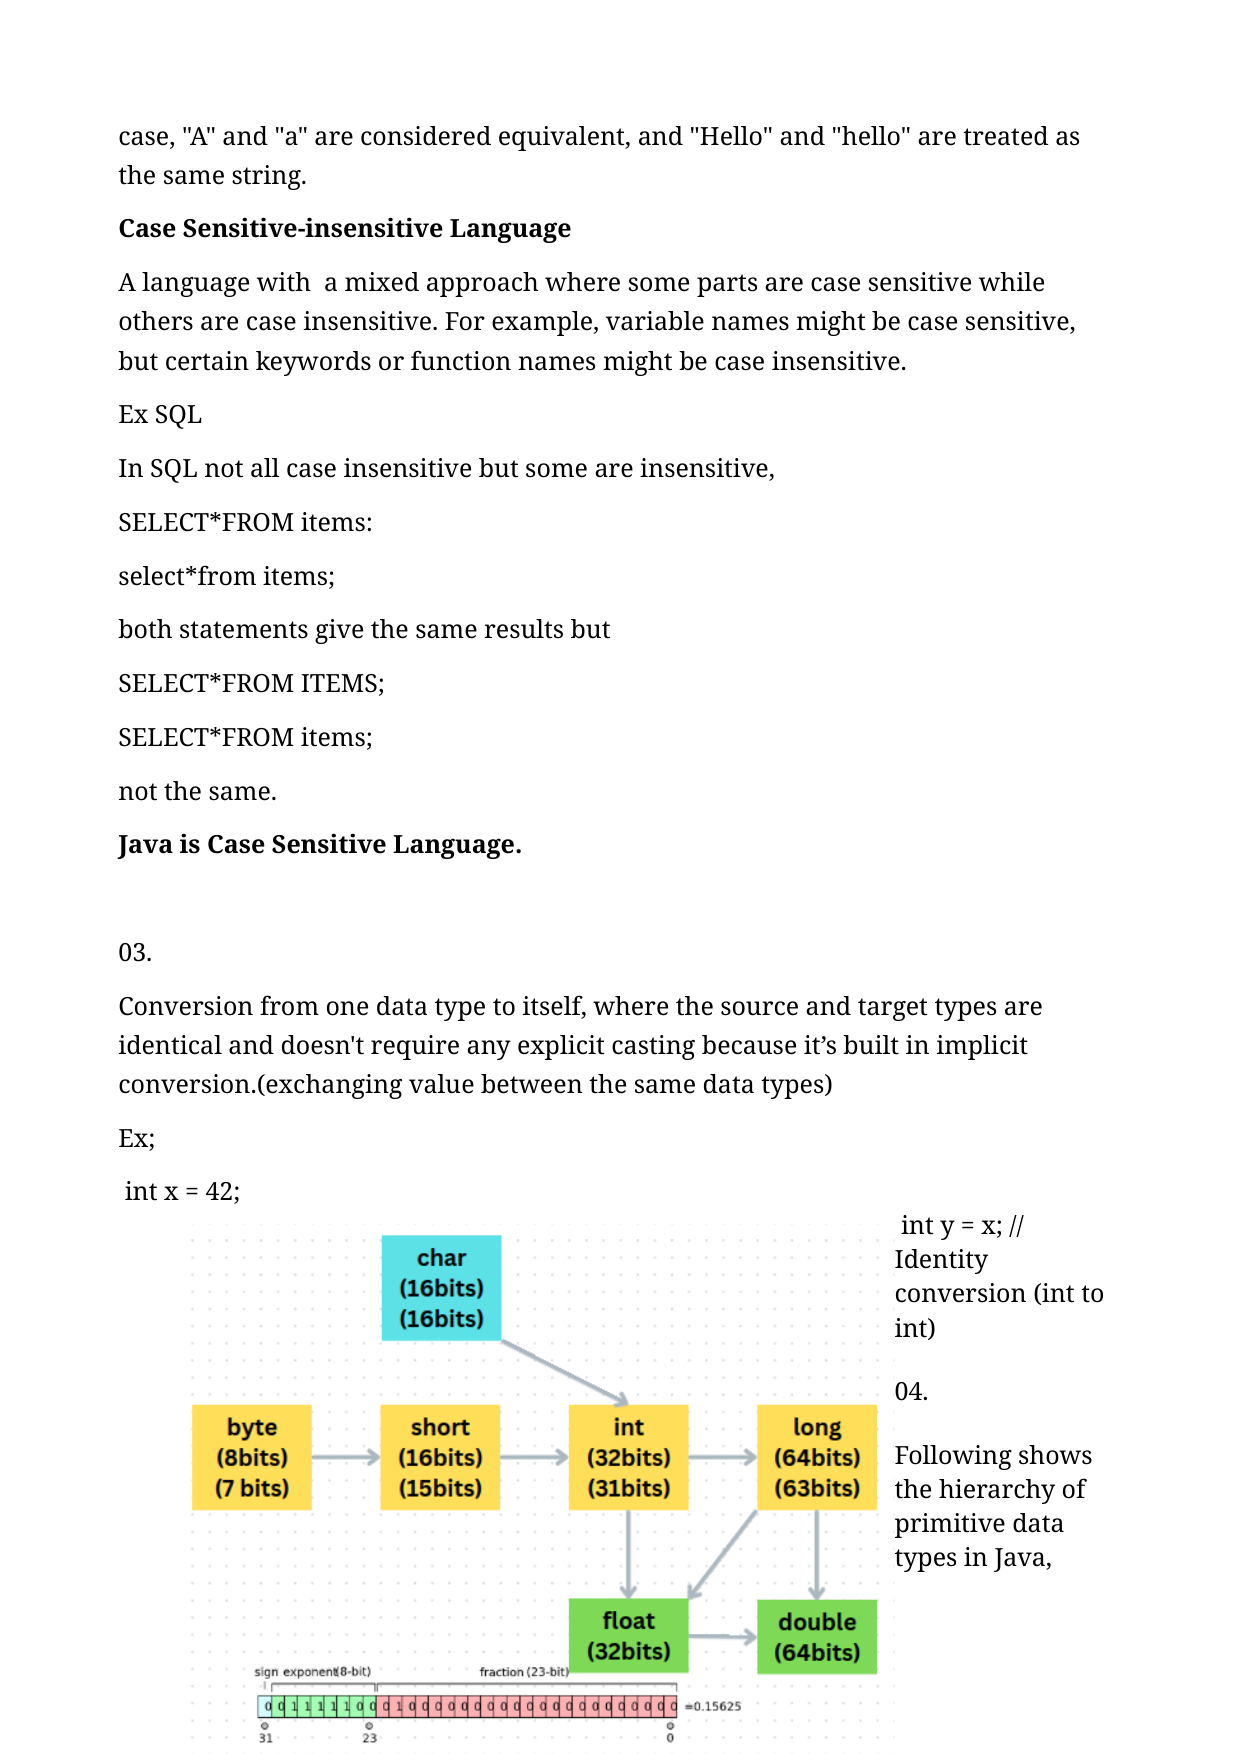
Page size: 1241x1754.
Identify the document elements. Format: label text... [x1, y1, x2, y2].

text SELECT*FROM items; [118, 719, 1122, 753]
text Conversion from one data type to itself, where the source and target types are identical and doesn't require any explicit casting because it’s built in implicit conversion.(exchanging value between the same data types) [118, 988, 1122, 1101]
text int y = x; // Identity conversion (int to int) [118, 1208, 1122, 1344]
text Ex; [118, 1120, 1122, 1154]
text 03. [118, 934, 1122, 968]
text Ex SQL [118, 397, 1122, 431]
text A language with a mixed approach where some parts are case sensitive while others are case insensitive. For example, variable names might be case sensitive, but certain keywords or function names might be case insensitive. [118, 265, 1122, 377]
text not the same. [118, 773, 1122, 807]
text 04. [895, 1374, 1122, 1408]
text SELECT*FROM ITEMS; [118, 666, 1122, 700]
text select*from items; [118, 558, 1122, 592]
text Java is Case Sensitive Language. [118, 827, 1122, 861]
text SELECT*FROM items: [118, 504, 1122, 538]
text both statements give the same results but [118, 612, 1122, 646]
text [118, 1374, 177, 1408]
text In SQL not all case insensitive but some are insensitive, [118, 451, 1122, 485]
text Case Sensitive-insensitive Language [118, 211, 1122, 245]
text int x = 42; [118, 1174, 1122, 1208]
text Following shows the hierarchy of primitive data types in Java, [895, 1437, 1122, 1573]
picture [177, 1224, 895, 1754]
text [118, 1437, 177, 1573]
text case, "A" and "a" are considered equivalent, and "Hello" and "hello" are treated as the same string. [118, 118, 1122, 191]
